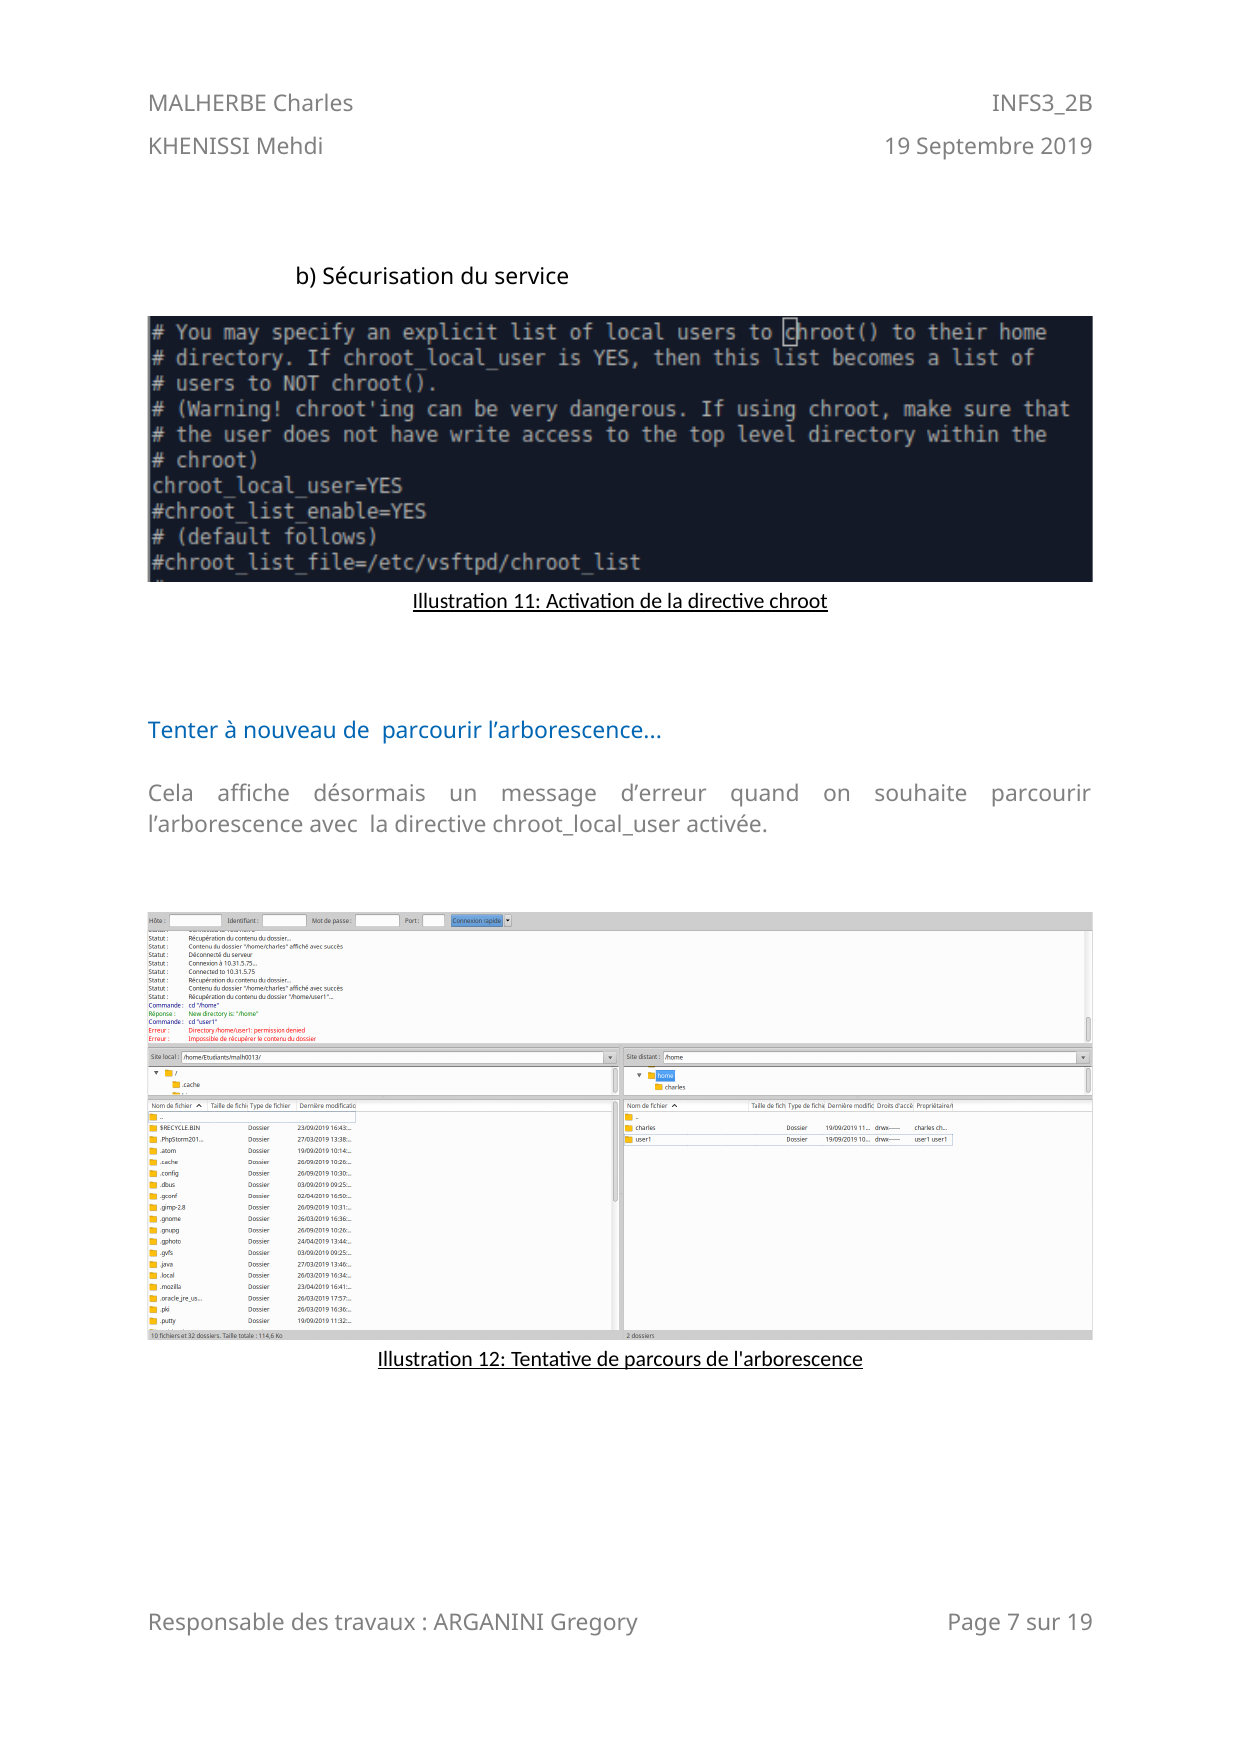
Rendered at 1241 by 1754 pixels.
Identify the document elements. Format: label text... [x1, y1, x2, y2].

text b) Sécurisation du service [295, 260, 1093, 292]
text Illustration 12: Tentative de parcours de l'arborescence [113, 1340, 1127, 1371]
picture [147, 316, 1093, 582]
text Illustration 11: Activation de la directive chroot [142, 582, 1098, 614]
text Cela affiche désormais un message d’erreur quand on souhaite parcourir l’arborescence avec la directive chroot_local_user activée. [148, 777, 1093, 839]
text Tenter à nouveau de parcourir l’arborescence... [148, 714, 1093, 745]
picture [147, 912, 1093, 1340]
